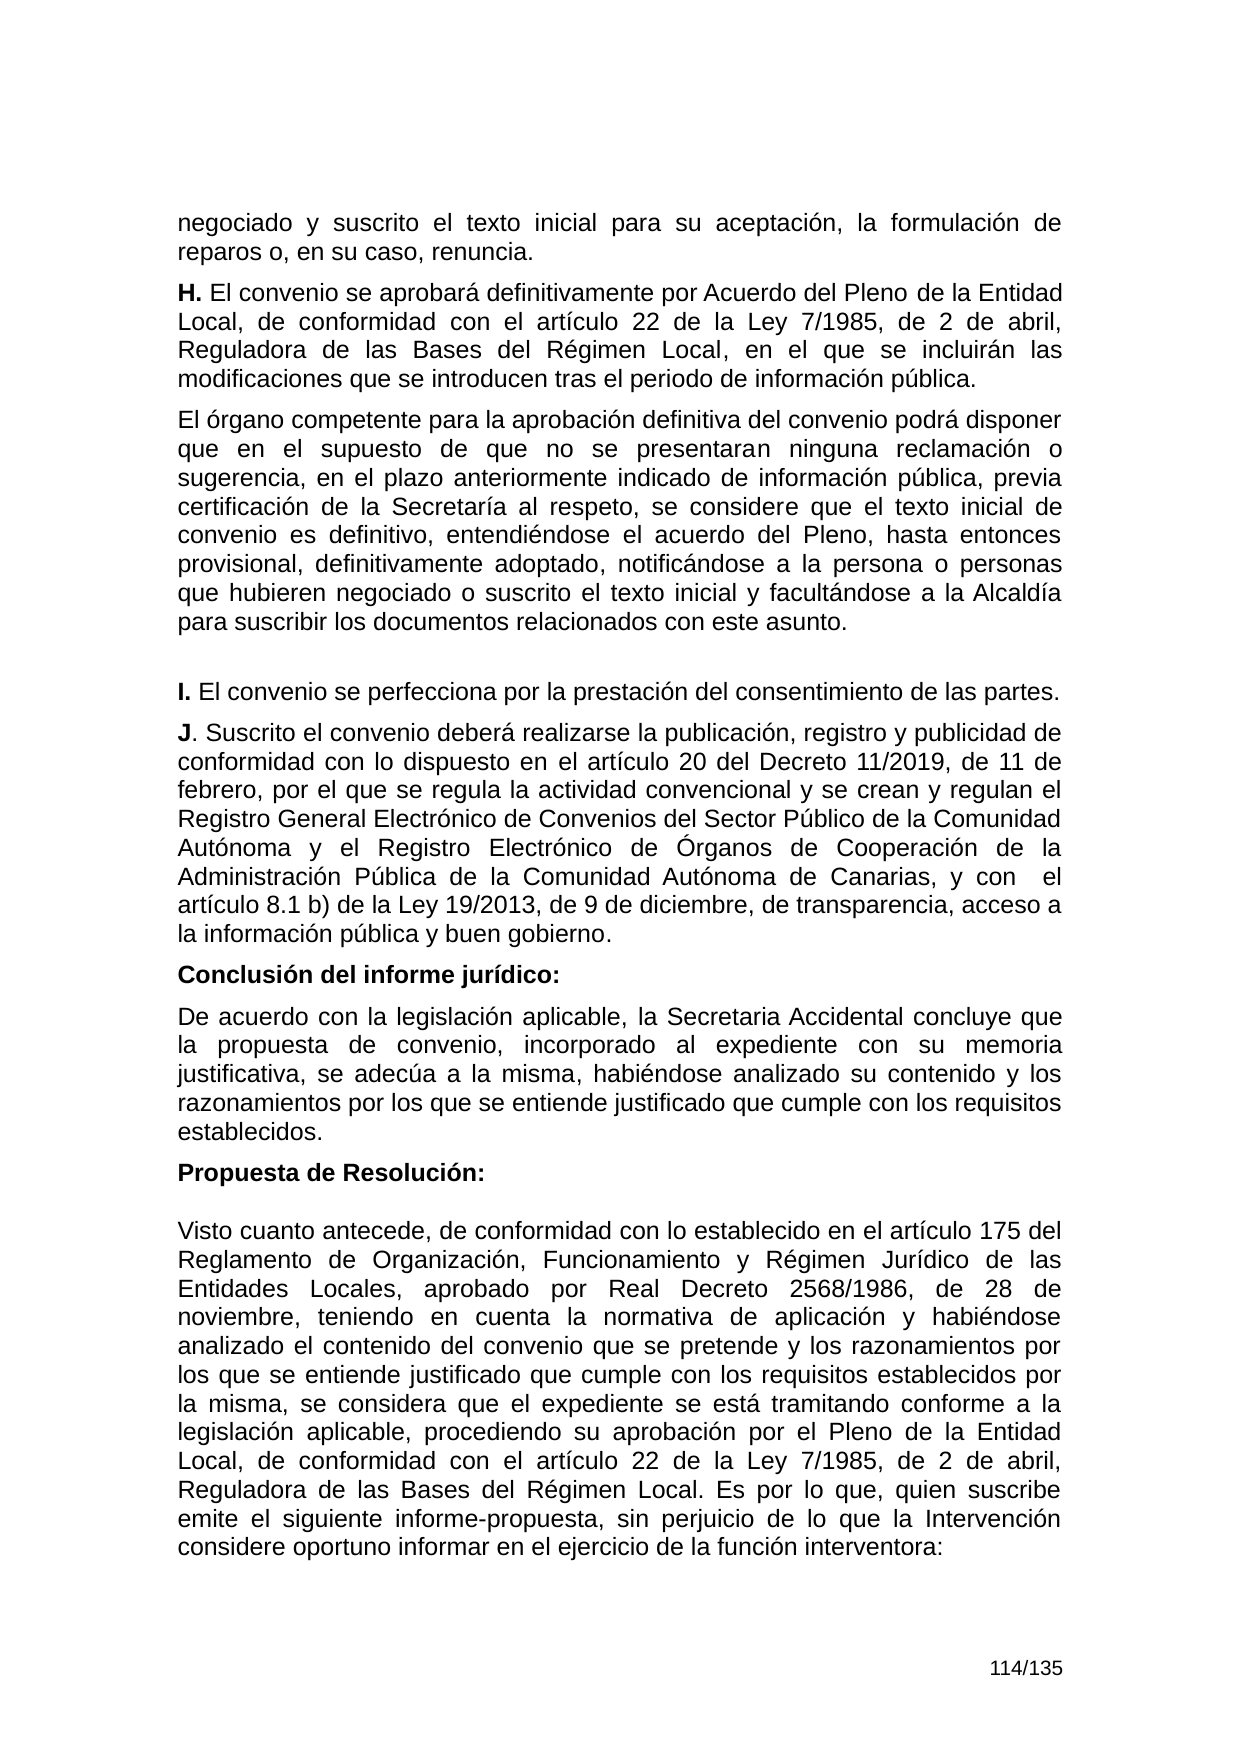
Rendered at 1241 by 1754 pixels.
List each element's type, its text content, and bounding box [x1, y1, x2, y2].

text Visto cuanto antecede, de conformidad con lo establecido en el artículo 175 del Reglamento de Organización, Funcionamiento y Régimen Jurídico de las Entidades Locales, aprobado por Real Decreto 2568/1986, de 28 de noviembre, teniendo en cuenta la normativa de aplicación y habiéndose analizado el contenido del convenio que se pretende y los razonamientos por los que se entiende justificado que cumple con los requisitos establecidos por la misma, se considera que el expediente se está tramitando conforme a la legislación aplicable, procediendo su aprobación por el Pleno de la Entidad Local, de conformidad con el artículo 22 de la Ley 7/1985, de 2 de abril, Reguladora de las Bases del Régimen Local. Es por lo que, quien suscribe emite el siguiente informe-propuesta, sin perjuicio de lo que la Intervención considere oportuno informar en el ejercicio de la función interventora: [177, 1216, 1063, 1561]
text Propuesta de Resolución: [177, 1158, 1063, 1187]
text El órgano competente para la aprobación definitiva del convenio podrá disponer que en el supuesto de que no se presentaran ninguna reclamación o sugerencia, en el plazo anteriormente indicado de información pública, previa certificación de la Secretaría al respeto, se considere que el texto inicial de convenio es definitivo, entendiéndose el acuerdo del Pleno, hasta entonces provisional, definitivamente adoptado, notificándose a la persona o personas que hubieren negociado o suscrito el texto inicial y facultándose a la Alcaldía para suscribir los documentos relacionados con este asunto. [177, 405, 1063, 635]
text H. El convenio se aprobará definitivamente por Acuerdo del Pleno de la Entidad Local, de conformidad con el artículo 22 de la Ley 7/1985, de 2 de abril, Reguladora de las Bases del Régimen Local, en el que se incluirán las modificaciones que se introducen tras el periodo de información pública. [177, 278, 1063, 393]
text J. Suscrito el convenio deberá realizarse la publicación, registro y publicidad de conformidad con lo dispuesto en el artículo 20 del Decreto 11/2019, de 11 de febrero, por el que se regula la actividad convencional y se crean y regulan el Registro General Electrónico de Convenios del Sector Público de la Comunidad Autónoma y el Registro Electrónico de Órganos de Cooperación de la Administración Pública de la Comunidad Autónoma de Canarias, y con el artículo 8.1 b) de la Ley 19/2013, de 9 de diciembre, de transparencia, acceso a la información pública y buen gobierno. [177, 718, 1063, 948]
text I. El convenio se perfecciona por la prestación del consentimiento de las partes. [177, 677, 1063, 705]
text De acuerdo con la legislación aplicable, la Secretaria Accidental concluye que la propuesta de convenio, incorporado al expediente con su memoria justificativa, se adecúa a la misma, habiéndose analizado su contenido y los razonamientos por los que se entiende justificado que cumple con los requisitos establecidos. [177, 1002, 1063, 1145]
text negociado y suscrito el texto inicial para su aceptación, la formulación de reparos o, en su caso, renuncia. [177, 208, 1063, 265]
text Conclusión del informe jurídico: [177, 960, 1063, 989]
